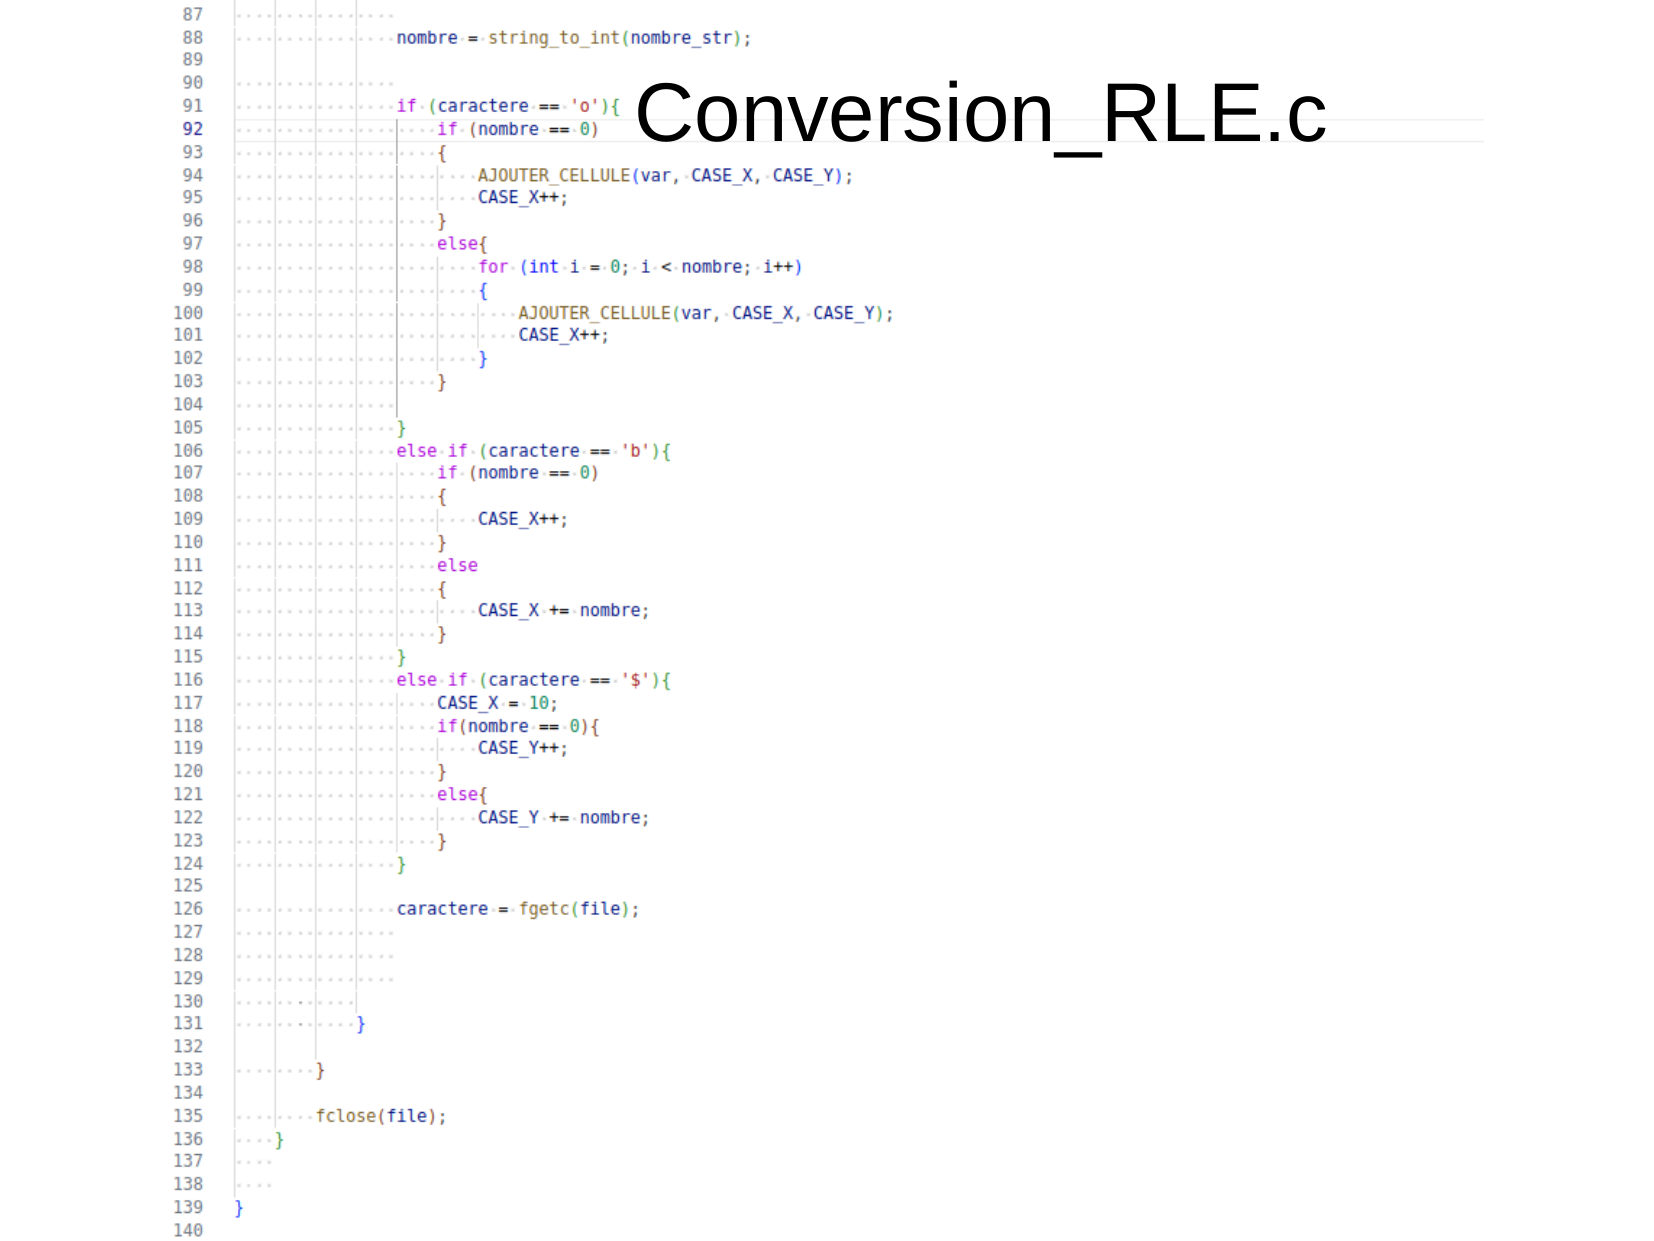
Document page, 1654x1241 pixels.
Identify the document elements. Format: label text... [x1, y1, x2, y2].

picture [169, 0, 1484, 1241]
text_box Conversion_RLE.c [620, 59, 1344, 167]
